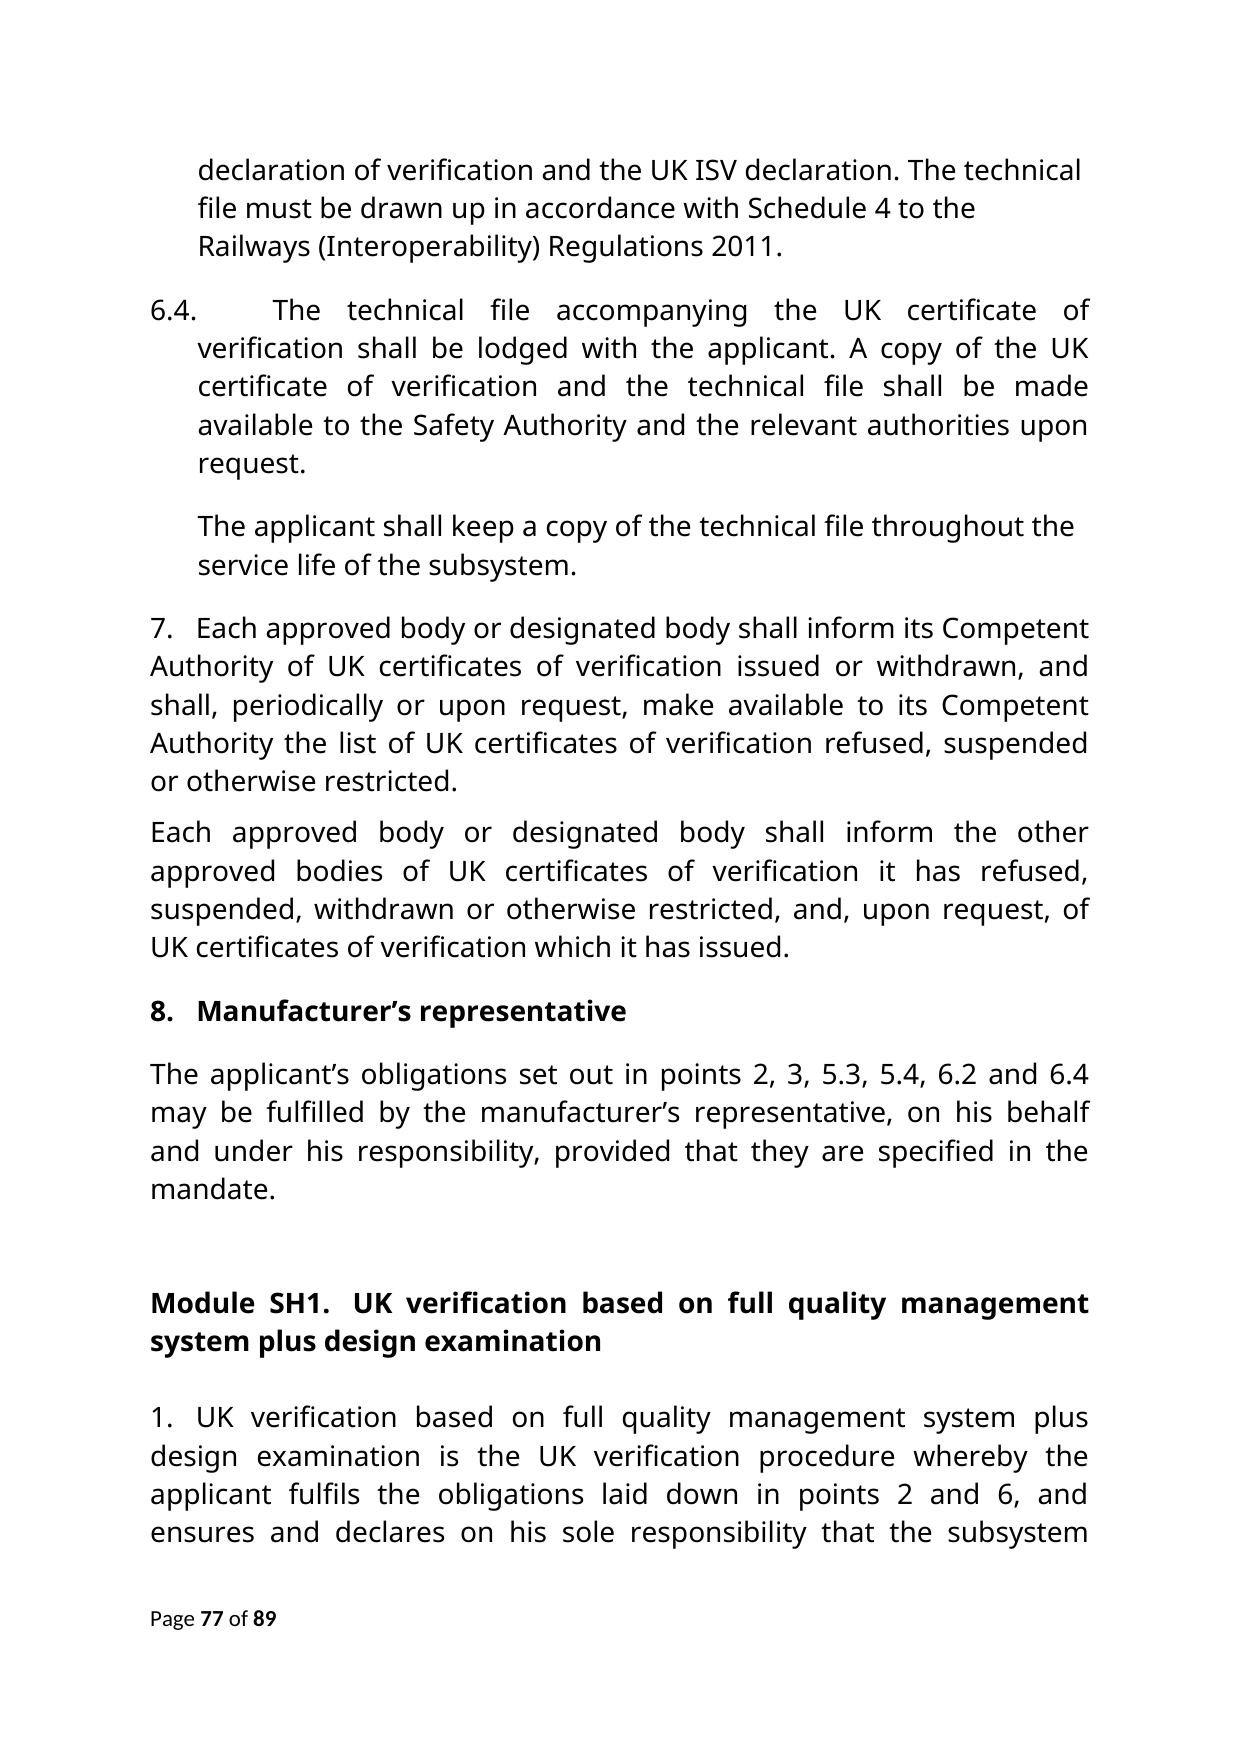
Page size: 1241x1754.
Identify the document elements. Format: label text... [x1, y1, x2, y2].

list declaration of verification and the UK ISV declaration. The technical file must be drawn up in accordance with Schedule 4 to the Railways (Interoperability) Regulations 2011. [150, 150, 1090, 265]
list The applicant shall keep a copy of the technical file throughout the service life of the subsystem. [197, 507, 1090, 583]
text 1. UK verification based on full quality management system plus design examination is the UK verification procedure whereby the applicant fulfils the obligations laid down in points 2 and 6, and ensures and declares on his sole responsibility that the subsystem [150, 1397, 1090, 1551]
list The technical file accompanying the UK certificate of verification shall be lodged with the applicant. A copy of the UK certificate of verification and the technical file shall be made available to the Safety Authority and the relevant authorities upon request. [150, 290, 1090, 482]
text Each approved body or designated body shall inform the other approved bodies of UK certificates of verification it has refused, suspended, withdrawn or otherwise restricted, and, upon request, of UK certificates of verification which it has issued. [150, 812, 1090, 966]
subtitle Module SH1. UK verification based on full quality management system plus design examination [150, 1283, 1090, 1360]
text 8. Manufacturer’s representative [150, 991, 1090, 1029]
text 7. Each approved body or designated body shall inform its Competent Authority of UK certificates of verification issued or withdrawn, and shall, periodically or upon request, make available to its Competent Authority the list of UK certificates of verification refused, suspended or otherwise restricted. [150, 608, 1090, 800]
text The applicant’s obligations set out in points 2, 3, 5.3, 5.4, 6.2 and 6.4 may be fulfilled by the manufacturer’s representative, on his behalf and under his responsibility, provided that they are specified in the mandate. [150, 1054, 1090, 1207]
